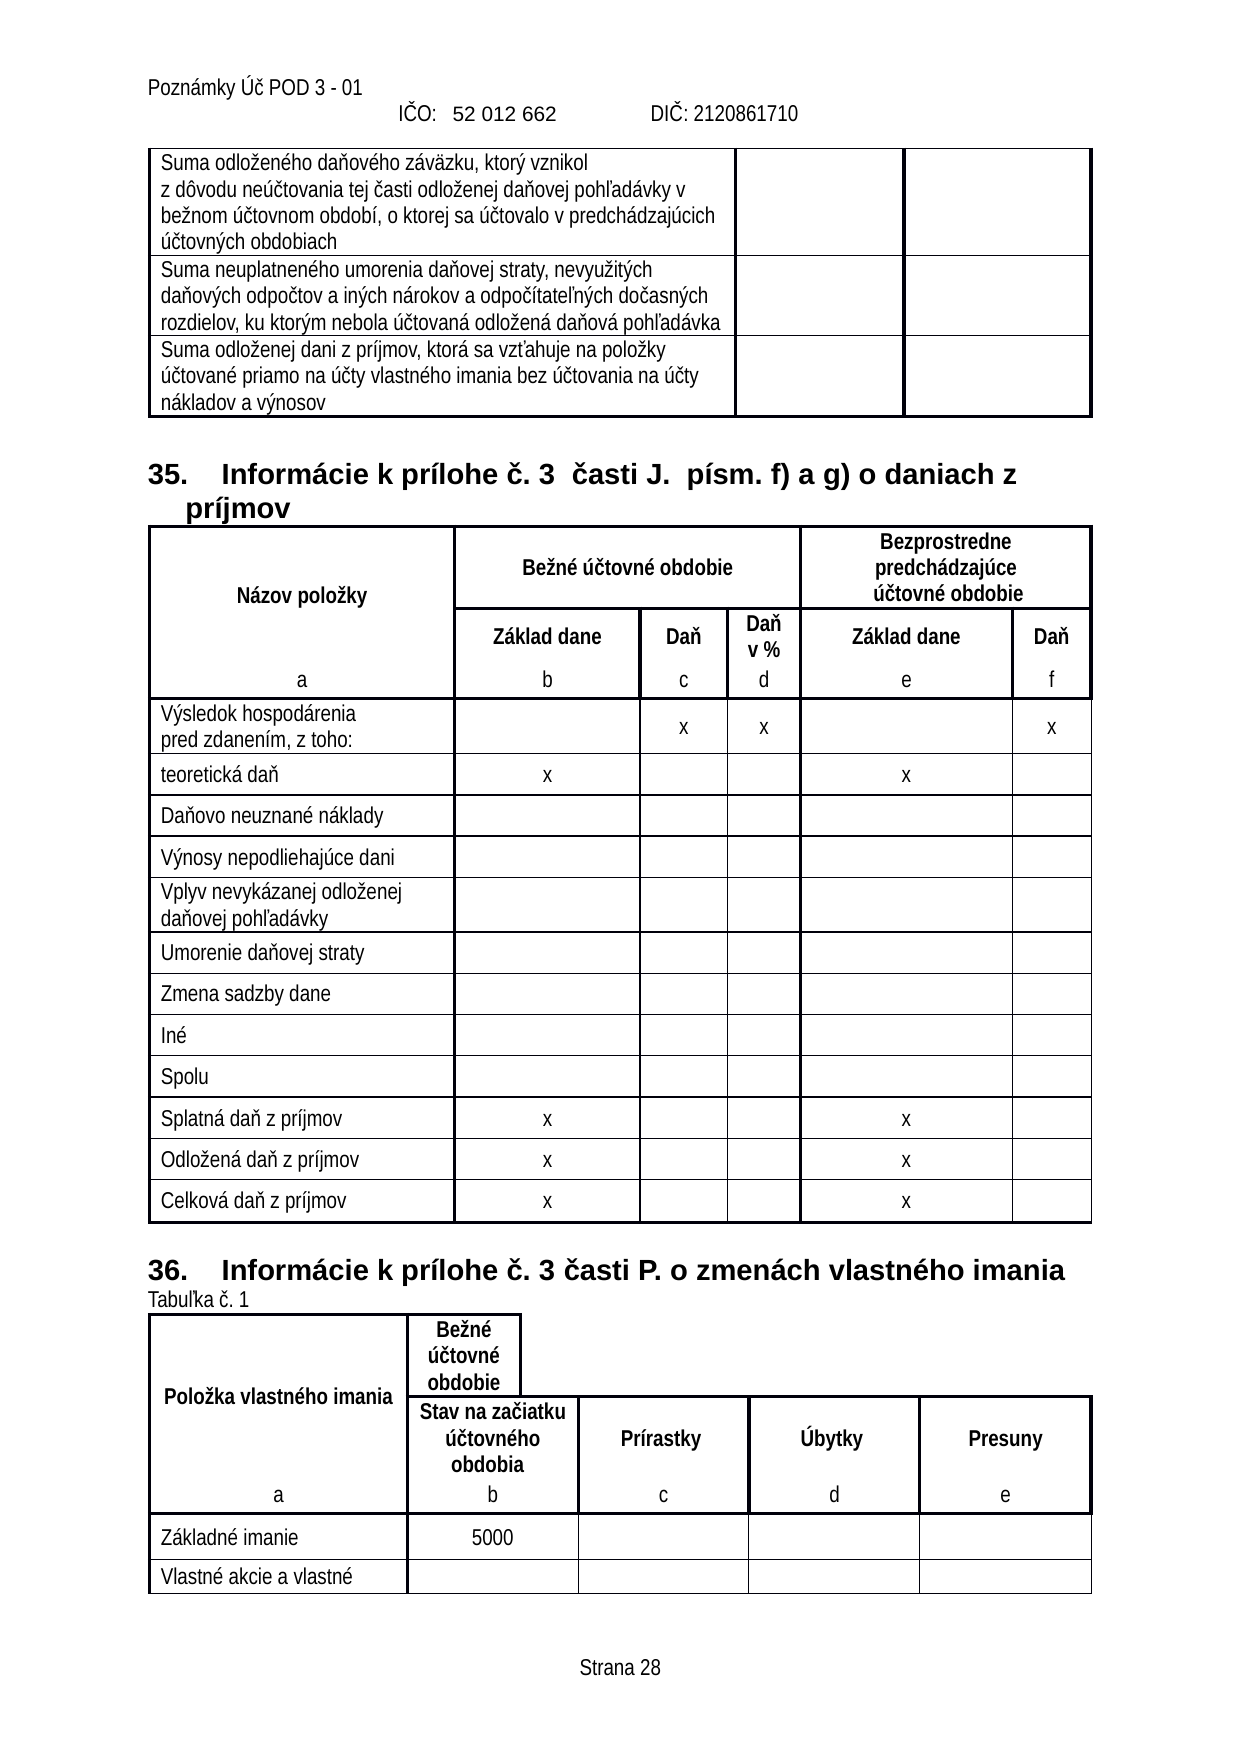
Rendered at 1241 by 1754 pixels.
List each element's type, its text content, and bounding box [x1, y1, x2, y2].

table_cell [802, 837, 1012, 877]
table_cell a [151, 1477, 406, 1512]
table_cell Prírastky [580, 1398, 747, 1477]
table_header Bezprostredne predchádzajúce účtovné obdobie [802, 528, 1089, 607]
table_cell [641, 1139, 727, 1179]
table_cell Umorenie daňovej straty [151, 933, 453, 972]
table_cell [749, 1515, 919, 1559]
table_cell Stav na začiatku účtovného obdobia [409, 1398, 577, 1477]
table_cell Základ dane [456, 610, 638, 662]
table_cell x [728, 700, 799, 753]
table_cell [456, 837, 639, 877]
table_cell [456, 1015, 639, 1055]
table_cell Výnosy nepodliehajúce dani [151, 837, 453, 877]
table_cell [579, 1515, 748, 1559]
table_cell [728, 837, 799, 877]
table_cell Výsledok hospodárenia pred zdanením, z toho: [151, 700, 453, 753]
table_cell [641, 837, 727, 877]
table_cell [906, 336, 1089, 415]
table_cell [1013, 754, 1091, 794]
table_cell [641, 796, 727, 835]
table_cell Presuny [921, 1398, 1089, 1477]
table_cell teoretická daň [151, 754, 453, 794]
table_cell [802, 1056, 1012, 1096]
table_cell [641, 1098, 727, 1138]
table_cell [728, 1180, 799, 1221]
table_cell [1013, 796, 1091, 835]
table_cell [456, 974, 639, 1014]
text Tabuľka č. 1 [148, 1286, 1092, 1313]
table_cell Iné [151, 1015, 453, 1055]
table_cell Celková daň z príjmov [151, 1180, 453, 1221]
table_cell c [580, 1477, 747, 1512]
table_cell Suma odloženej dani z príjmov, ktorá sa vzťahuje na položky účtované priamo na účty vlastného imania bez účtovania na účty nákladov a výnosov [151, 336, 734, 415]
table_cell Základ dane [802, 610, 1011, 662]
table_cell x [802, 1180, 1012, 1221]
table_cell [641, 1015, 727, 1055]
table_cell x [456, 1098, 639, 1138]
table_cell Daňovo neuznané náklady [151, 796, 453, 835]
table_cell f [1014, 663, 1089, 697]
table_cell [920, 1515, 1091, 1559]
table_cell [456, 933, 639, 972]
table_cell [1013, 837, 1091, 877]
table_cell [1013, 974, 1091, 1014]
table_cell [456, 878, 639, 931]
table_cell a [151, 663, 453, 697]
table_cell Zmena sadzby dane [151, 974, 453, 1014]
table_cell [802, 796, 1012, 835]
table_header Bežné účtovné obdobie [456, 528, 799, 607]
table_cell b [456, 663, 638, 697]
table_cell [641, 1180, 727, 1221]
table_cell x [641, 700, 727, 753]
table_cell [737, 256, 902, 335]
table_cell [641, 878, 727, 931]
table_cell c [642, 663, 726, 697]
table_cell x [456, 1139, 639, 1179]
table_cell [802, 878, 1012, 931]
title Informácie k prílohe č. 3 časti J. písm. f) a g) o daniach z príjmov [148, 457, 1092, 524]
table_cell [456, 700, 639, 753]
table_cell [728, 878, 799, 931]
table_cell b [409, 1477, 577, 1512]
table_cell x [1013, 700, 1091, 753]
table_cell Daň v % [729, 610, 799, 662]
table_header Názov položky [151, 528, 453, 662]
table_cell [1013, 933, 1091, 972]
table_cell [728, 1098, 799, 1138]
table_cell [641, 974, 727, 1014]
table_cell [802, 974, 1012, 1014]
table_cell x [802, 754, 1012, 794]
table_cell Spolu [151, 1056, 453, 1096]
table_cell 5000 [409, 1515, 578, 1559]
table_cell Daň [1014, 610, 1089, 662]
table_cell [641, 1056, 727, 1096]
table_cell x [456, 754, 639, 794]
table_cell [409, 1560, 578, 1593]
table_cell x [802, 1098, 1012, 1138]
table_cell [728, 933, 799, 972]
table_cell [749, 1560, 919, 1593]
table_cell [906, 149, 1089, 255]
table_cell Základné imanie [151, 1515, 406, 1559]
table_cell x [802, 1139, 1012, 1179]
table_cell Odložená daň z príjmov [151, 1139, 453, 1179]
table_cell [728, 974, 799, 1014]
table_cell [641, 754, 727, 794]
table_cell [1013, 878, 1091, 931]
table_cell [728, 1015, 799, 1055]
table_cell Splatná daň z príjmov [151, 1098, 453, 1138]
table_cell [802, 1015, 1012, 1055]
table_cell [906, 256, 1089, 335]
table_cell [737, 149, 902, 255]
table_cell [456, 1056, 639, 1096]
table_cell [802, 933, 1012, 972]
table_header Položka vlastného imania [151, 1316, 406, 1477]
table_cell [1013, 1056, 1091, 1096]
table_header Bežné účtovné obdobie [409, 1316, 519, 1395]
table_cell [456, 796, 639, 835]
table_cell [1013, 1139, 1091, 1179]
table_cell [737, 336, 902, 415]
table_cell Úbytky [751, 1398, 918, 1477]
table_cell x [456, 1180, 639, 1221]
table_cell Suma neuplatneného umorenia daňovej straty, nevyužitých daňových odpočtov a iných nárokov a odpočítateľných dočasných rozdielov, ku ktorým nebola účtovaná odložená daňová pohľadávka [151, 256, 734, 335]
table_cell [728, 1139, 799, 1179]
table_cell d [729, 663, 799, 697]
table_cell [1013, 1015, 1091, 1055]
table_cell [1013, 1098, 1091, 1138]
table_cell [728, 754, 799, 794]
table_cell [641, 933, 727, 972]
table_cell Suma odloženého daňového záväzku, ktorý vznikol z dôvodu neúčtovania tej časti odloženej daňovej pohľadávky v bežnom účtovnom období, o ktorej sa účtovalo v predchádzajúcich účtovných obdobiach [151, 149, 734, 255]
table_cell [1013, 1180, 1091, 1221]
table_cell d [751, 1477, 918, 1512]
title Informácie k prílohe č. 3 časti P. o zmenách vlastného imania [148, 1253, 1092, 1286]
table_cell Vplyv nevykázanej odloženej daňovej pohľadávky [151, 878, 453, 931]
table_cell Vlastné akcie a vlastné [151, 1560, 406, 1593]
table_cell e [802, 663, 1011, 697]
table_cell e [921, 1477, 1089, 1512]
table_cell [920, 1560, 1091, 1593]
table_cell [802, 700, 1012, 753]
table_cell [728, 1056, 799, 1096]
table_cell [579, 1560, 748, 1593]
table_cell [728, 796, 799, 835]
table_cell Daň [642, 610, 726, 662]
